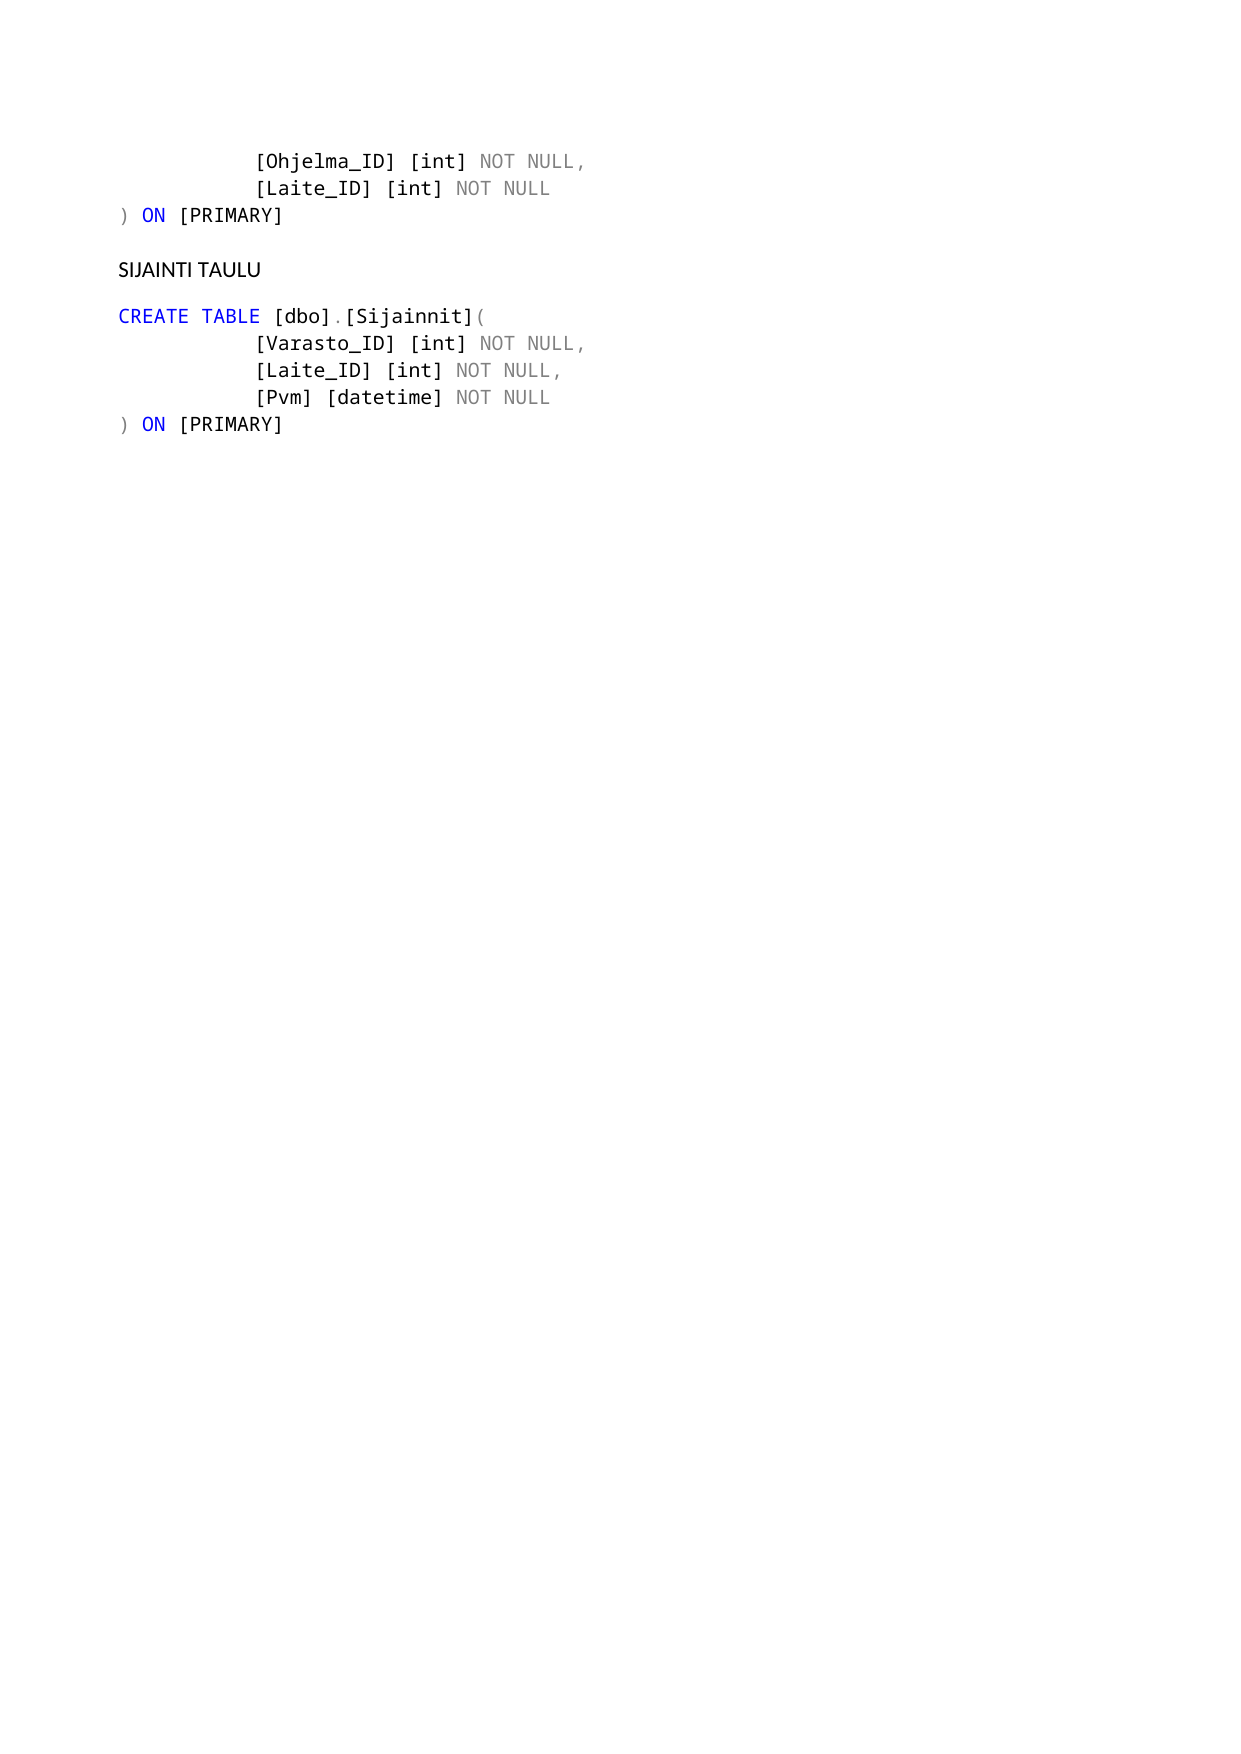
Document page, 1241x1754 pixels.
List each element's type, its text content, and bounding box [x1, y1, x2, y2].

text CREATE TABLE [dbo].[Sijainnit]( [118, 302, 1122, 329]
text [Laite_ID] [int] NOT NULL [118, 174, 1122, 202]
text [Pvm] [datetime] NOT NULL [118, 383, 1122, 410]
text SIJAINTI TAULU [118, 256, 1122, 283]
text ) ON [PRIMARY] [118, 202, 1122, 228]
text [Varasto_ID] [int] NOT NULL, [118, 329, 1122, 356]
text ) ON [PRIMARY] [118, 410, 1122, 437]
text [Laite_ID] [int] NOT NULL, [118, 356, 1122, 383]
text [Ohjelma_ID] [int] NOT NULL, [118, 148, 1122, 174]
